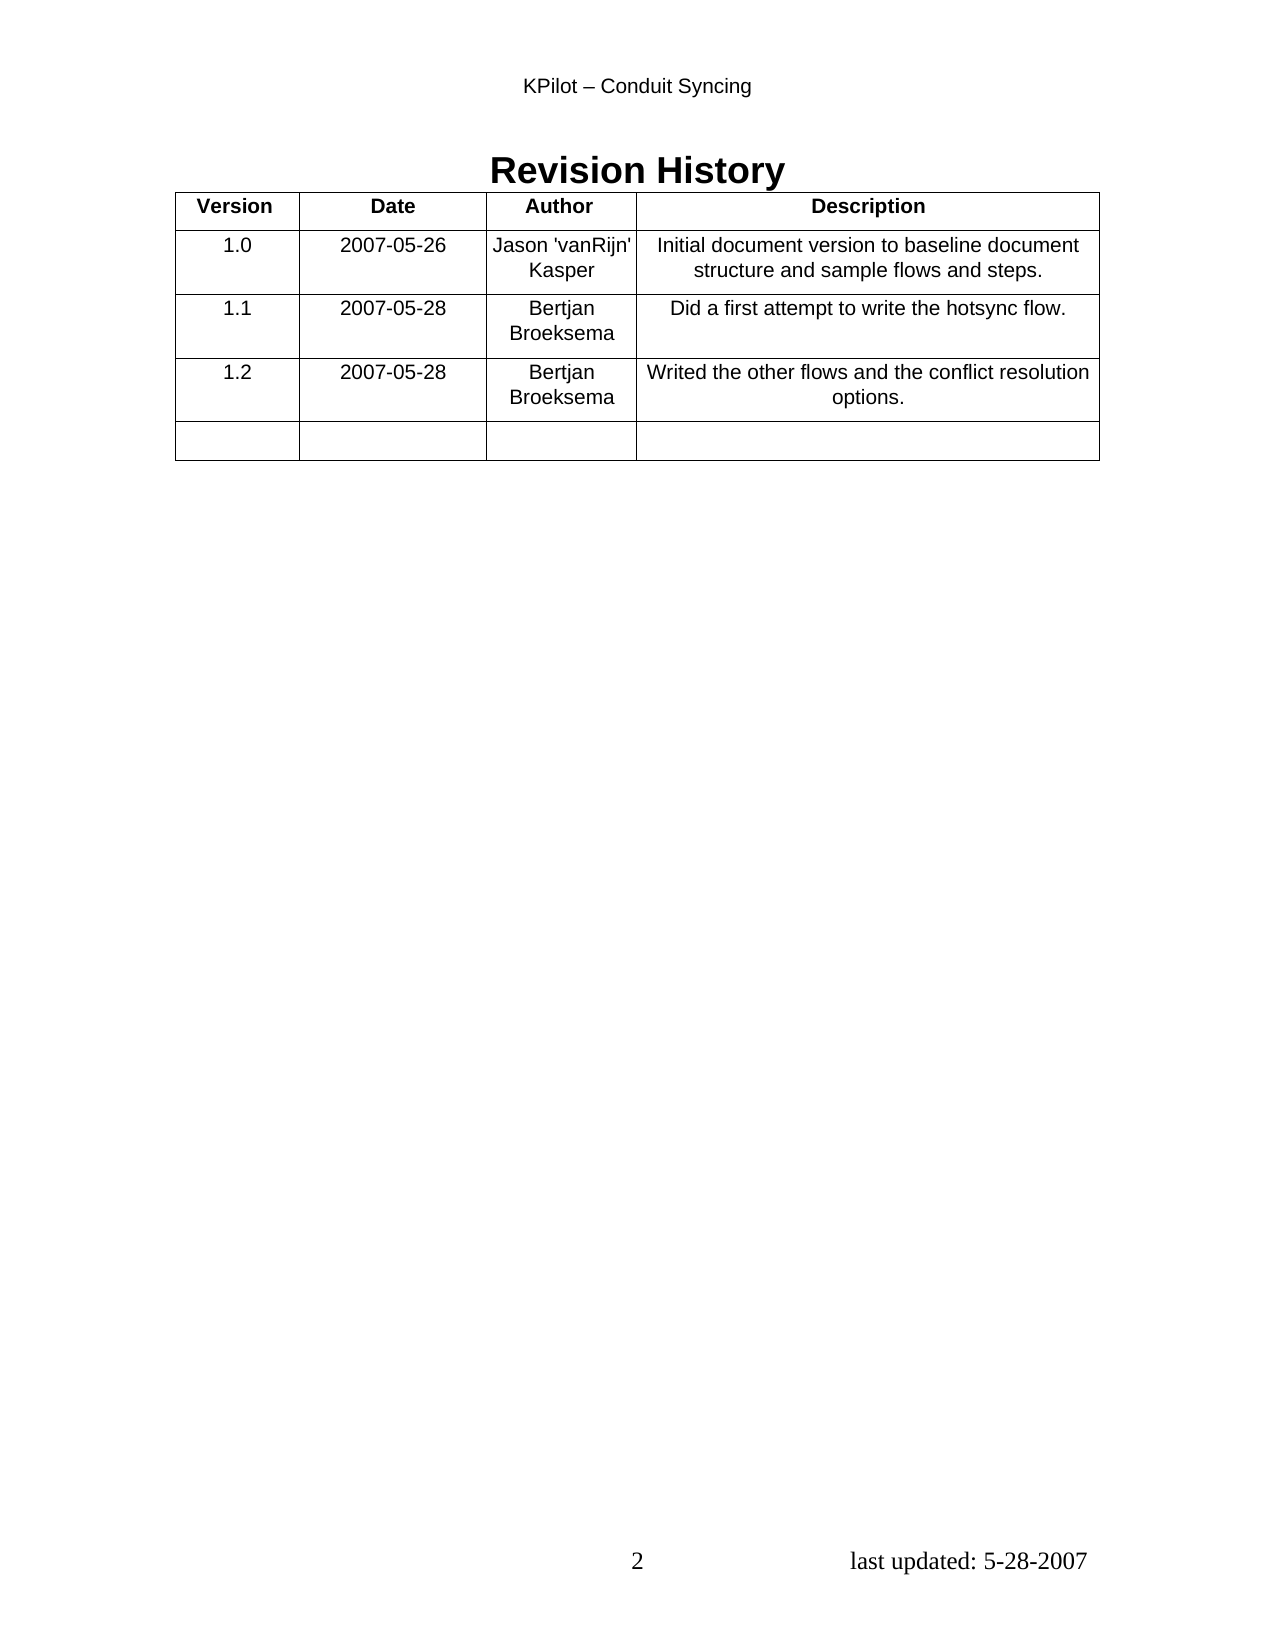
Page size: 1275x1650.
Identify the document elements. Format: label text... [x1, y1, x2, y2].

title Revision History [187, 150, 1087, 192]
table_header Version [176, 193, 299, 230]
table_cell Bertjan Broeksema [487, 295, 636, 357]
table_header Date [300, 193, 486, 230]
table_cell 2007-05-28 [300, 359, 486, 421]
table_header Author [487, 193, 636, 230]
table_cell 2007-05-28 [300, 295, 486, 357]
table_cell [487, 422, 636, 459]
table_header Description [637, 193, 1099, 230]
table_cell Did a first attempt to write the hotsync flow. [637, 295, 1099, 357]
table_cell [300, 422, 486, 459]
table_cell 1.1 [176, 295, 299, 357]
table_cell Writed the other flows and the conflict resolution options. [637, 359, 1099, 421]
table_cell Initial document version to baseline document structure and sample flows and steps. [637, 231, 1099, 294]
table_cell [637, 422, 1099, 459]
table_cell 2007-05-26 [300, 231, 486, 294]
table_cell Jason 'vanRijn' Kasper [487, 231, 636, 294]
table_cell 1.0 [176, 231, 299, 294]
table_cell Bertjan Broeksema [487, 359, 636, 421]
table_cell 1.2 [176, 359, 299, 421]
table_cell [176, 422, 299, 459]
